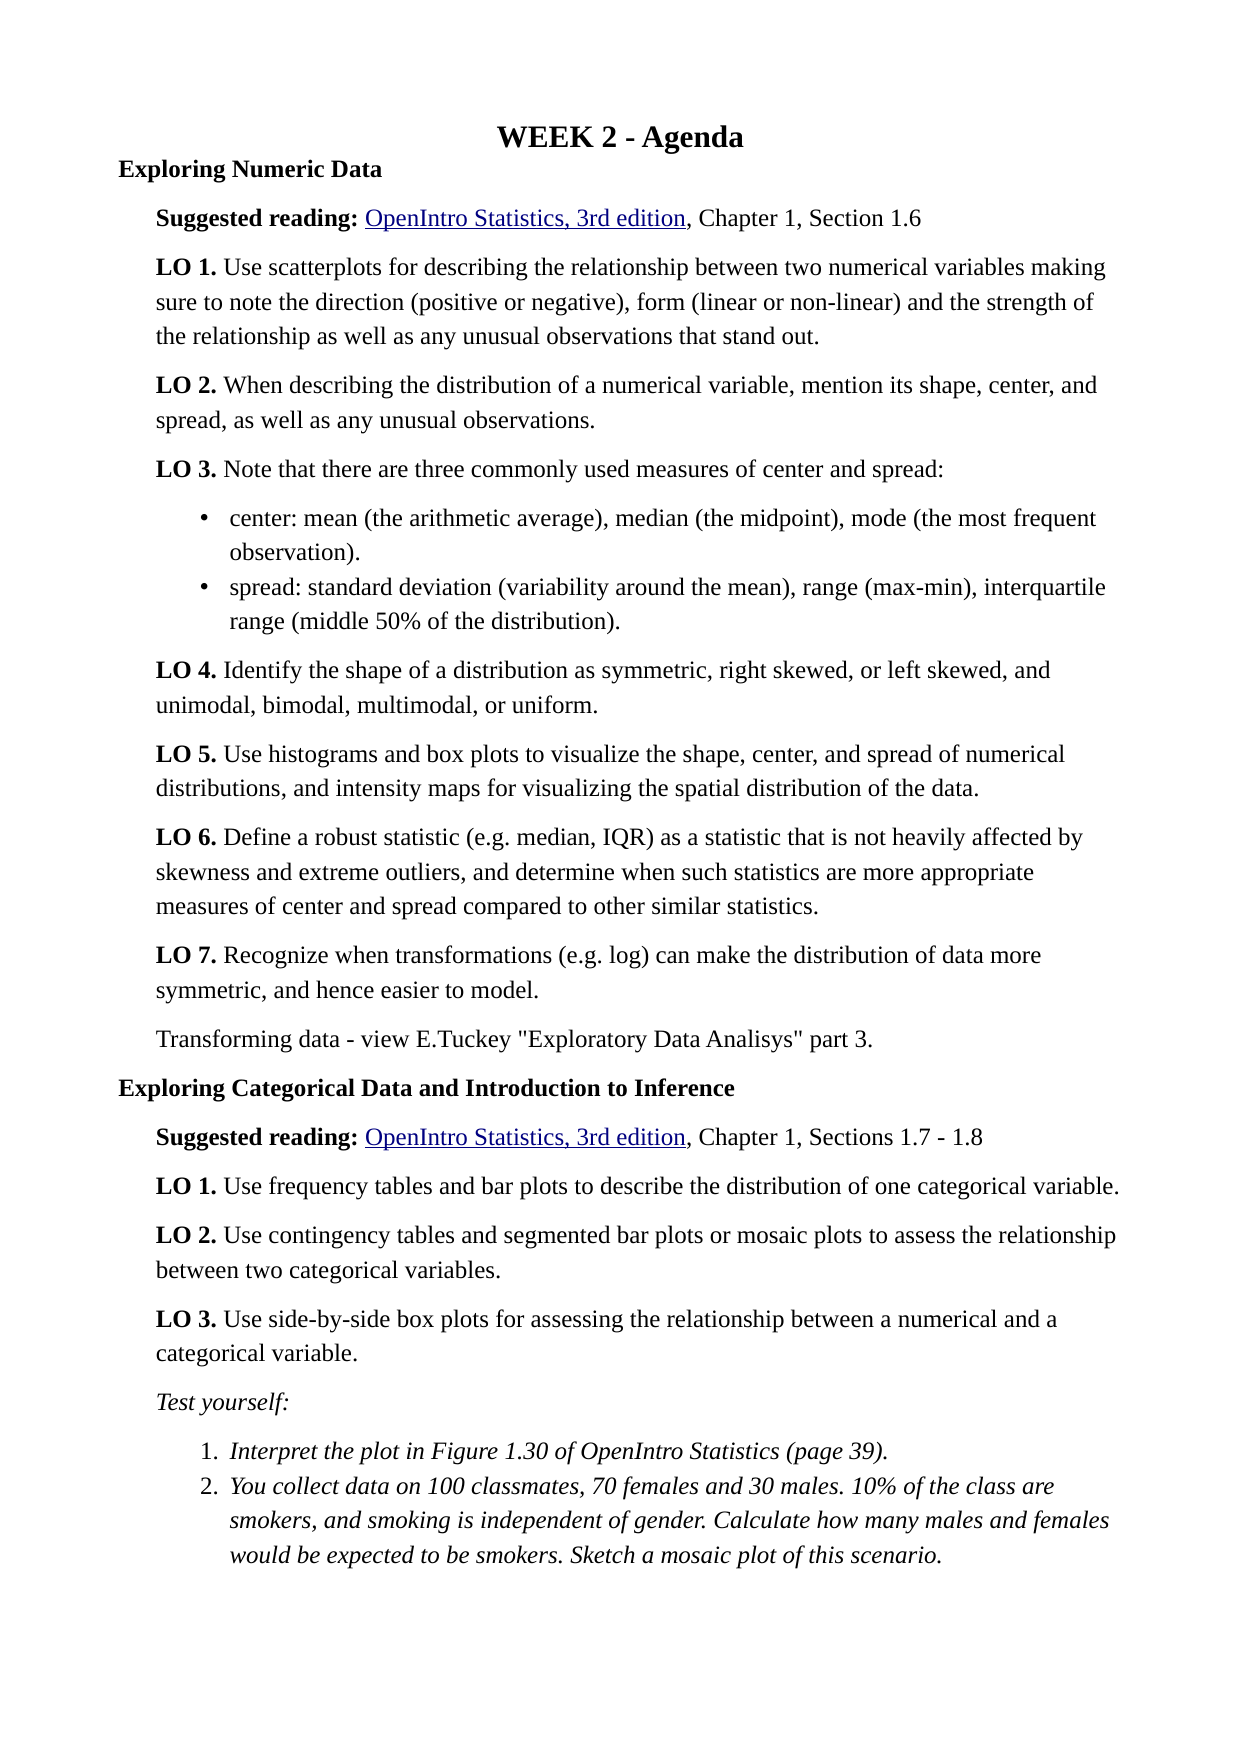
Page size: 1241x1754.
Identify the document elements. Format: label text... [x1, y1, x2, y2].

text LO 6. Define a robust statistic (e.g. median, IQR) as a statistic that is not heavily affected by skewness and extreme outliers, and determine when such statistics are more appropriate measures of center and spread compared to other similar statistics. [156, 822, 1122, 920]
text Exploring Categorical Data and Introduction to Inference [118, 1073, 1122, 1102]
text LO 3. Use side-by-side box plots for assessing the relationship between a numerical and a categorical variable. [156, 1304, 1122, 1367]
text Transforming data - view E.Tuckey "Exploratory Data Analisys" part 3. [156, 1024, 1122, 1053]
text Test yourself: [156, 1387, 1122, 1416]
text LO 4. Identify the shape of a distribution as symmetric, right skewed, or left skewed, and unimodal, bimodal, multimodal, or uniform. [156, 655, 1122, 718]
text LO 3. Note that there are three commonly used measures of center and spread: [156, 454, 1122, 482]
text LO 2. Use contingency tables and segmented bar plots or mosaic plots to assess the relationship between two categorical variables. [156, 1220, 1122, 1283]
text Suggested reading: OpenIntro Statistics, 3rd edition, Chapter 1, Section 1.6 [156, 203, 1122, 232]
text Explor ing Numeric Data [118, 154, 1122, 183]
text LO 1. Use frequency tables and bar plots to describe the distribution of one categorical variable. [156, 1171, 1122, 1200]
text Suggested reading: OpenIntro Statistics, 3rd edition, Chapter 1, Sections 1.7 - 1.8 [156, 1122, 1122, 1151]
list spread: standard deviation (variability around the mean), range (max-min), interquartile range (middle 50% of the distribution). [200, 572, 1122, 635]
text LO 5. Use histograms and box plots to visualize the shape, center, and spread of numerical distributions, and intensity maps for visualizing the spatial distribution of the data. [156, 739, 1122, 802]
list Interpret the plot in Figure 1.30 of OpenIntro Statistics (page 39). [200, 1436, 1122, 1465]
list You collect data on 100 classmates, 70 females and 30 males. 10% of the class are smokers, and smoking is independent of gender. Calculate how many males and females would be expected to be smokers. Sketch a mosaic plot of this scenario. [200, 1471, 1122, 1568]
text LO 1. Use scatterplots for describing the relationship between two numerical variables making sure to note the direction (positive or negative), form (linear or non-linear) and the strength of the relationship as well as any unusual observations that stand out. [156, 252, 1122, 350]
text LO 2. When describing the distribution of a numerical variable, mention its shape, center, and spread, as well as any unusual observations. [156, 370, 1122, 433]
text WEEK 2 - Agenda [118, 118, 1122, 154]
list center: mean (the arithmetic average), median (the midpoint), mode (the most frequent observation). [200, 503, 1122, 566]
text LO 7. Recognize when transformations (e.g. log) can make the distribution of data more symmetric, and hence easier to model. [156, 940, 1122, 1004]
